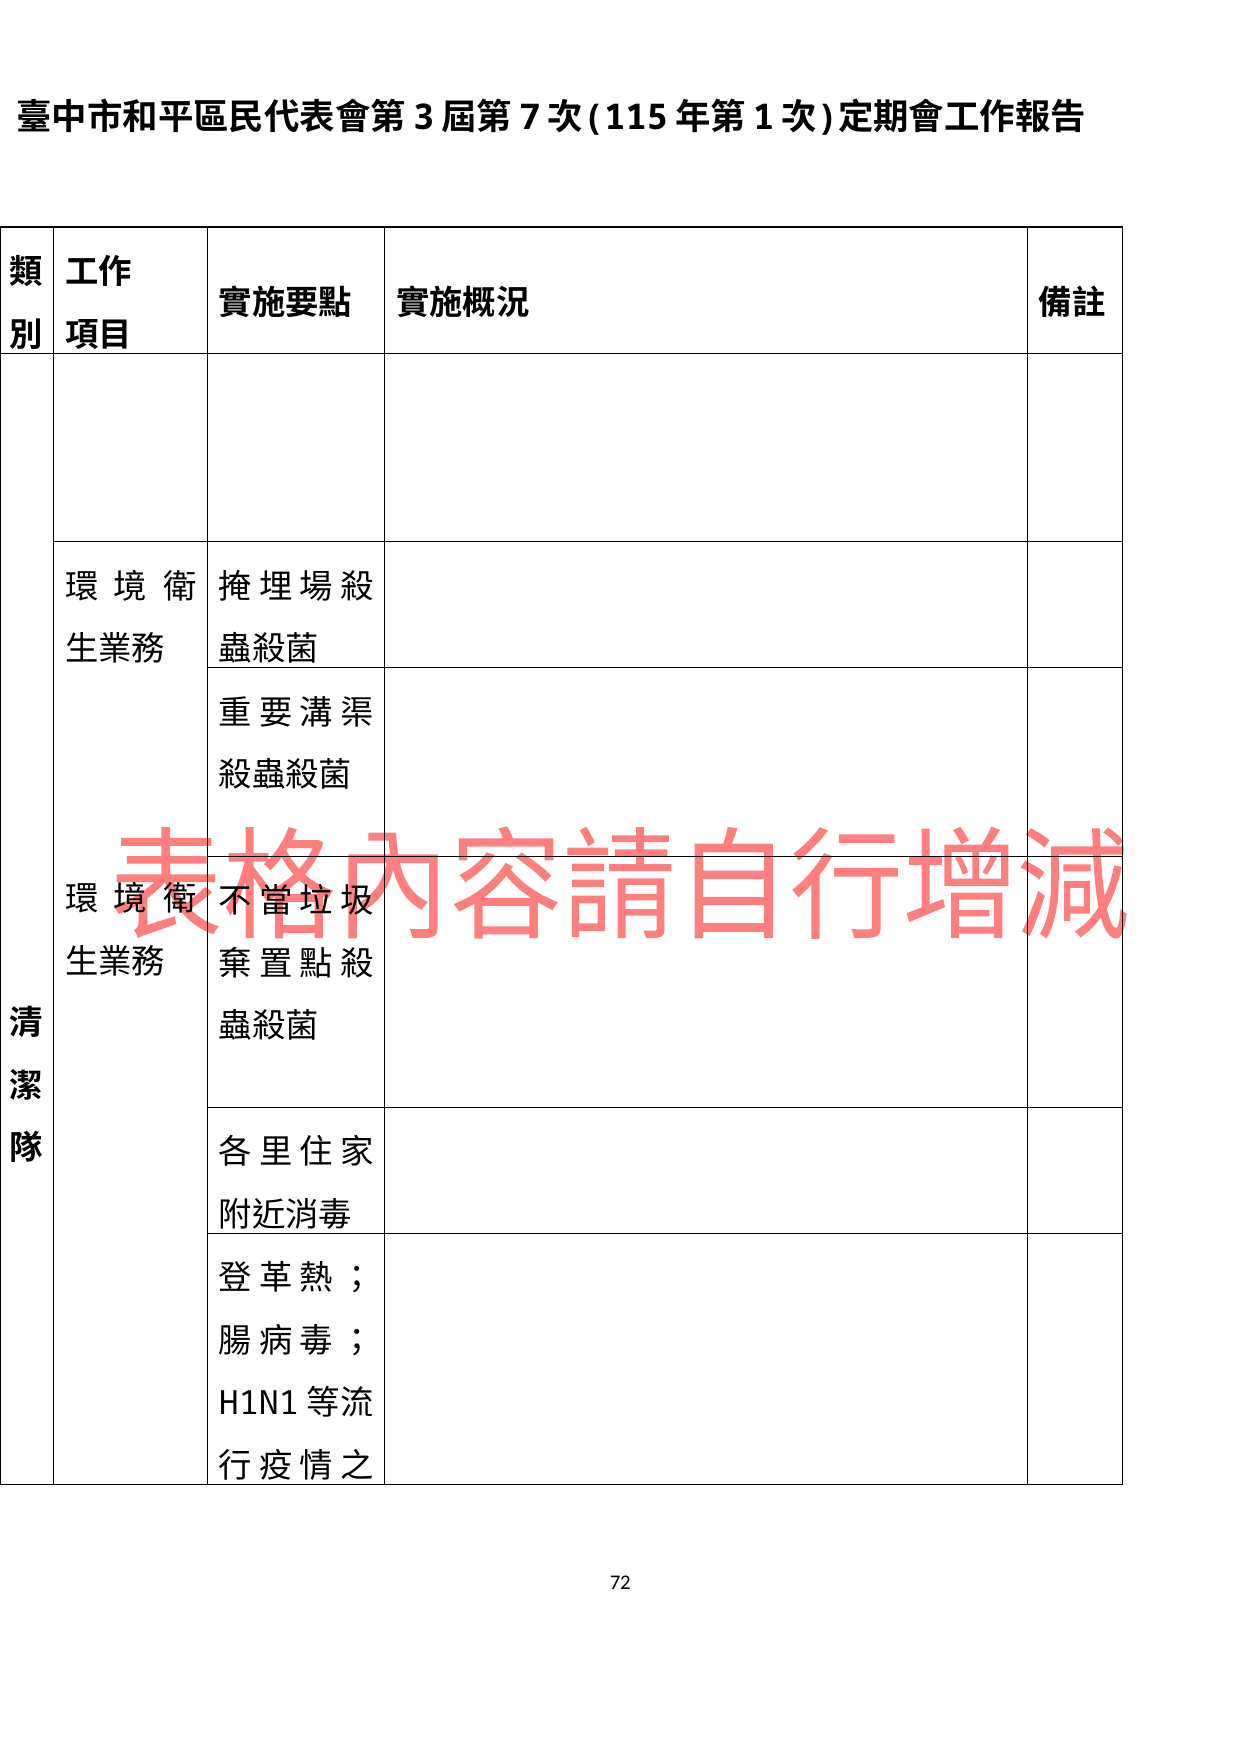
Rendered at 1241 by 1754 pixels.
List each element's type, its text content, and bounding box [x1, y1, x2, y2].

table_cell [385, 1234, 1027, 1484]
table_cell [1028, 1234, 1122, 1484]
table_header 備註 [1028, 228, 1122, 352]
table_cell [1028, 354, 1122, 541]
table_cell [1028, 1108, 1122, 1233]
table_cell [1028, 542, 1122, 667]
table_header 類別 [1, 228, 53, 352]
table_cell [1102, 857, 1122, 892]
table_cell [1028, 668, 1122, 856]
table_cell [208, 354, 384, 541]
table_header 工作 項目 [54, 228, 207, 352]
table_cell 重要溝渠殺蟲殺菌 [208, 668, 384, 856]
table_cell [980, 857, 1001, 878]
table_cell 環境衛生業務 環境衛生業務 [54, 542, 207, 1484]
table_cell 各里住家附近消毒 [208, 1108, 384, 1233]
table_cell [54, 354, 207, 541]
table_cell [1108, 871, 1122, 927]
table_cell 不當垃圾棄置點殺蟲殺菌 [208, 857, 384, 1107]
table_cell [704, 880, 763, 896]
table_cell [1028, 857, 1122, 1107]
table_cell [385, 1108, 1027, 1233]
table_cell [468, 847, 544, 856]
table_cell 掩埋場殺蟲殺菌 [208, 542, 384, 667]
table_cell [704, 857, 763, 870]
table_header 實施概況 [385, 228, 1027, 352]
table_cell 登革熱；腸病毒；H1N1等流行疫情之 [208, 1234, 384, 1484]
table_cell [385, 354, 1027, 541]
table_cell [385, 841, 389, 854]
table_cell [704, 906, 763, 923]
table_cell 清潔隊 [1, 354, 53, 1484]
table_cell [385, 668, 1027, 856]
table_cell [385, 542, 1027, 667]
table_header 實施要點 [208, 228, 384, 352]
table_cell [952, 857, 972, 878]
table_cell [980, 852, 1001, 856]
table_cell [385, 857, 1027, 1107]
table_cell [952, 852, 972, 856]
